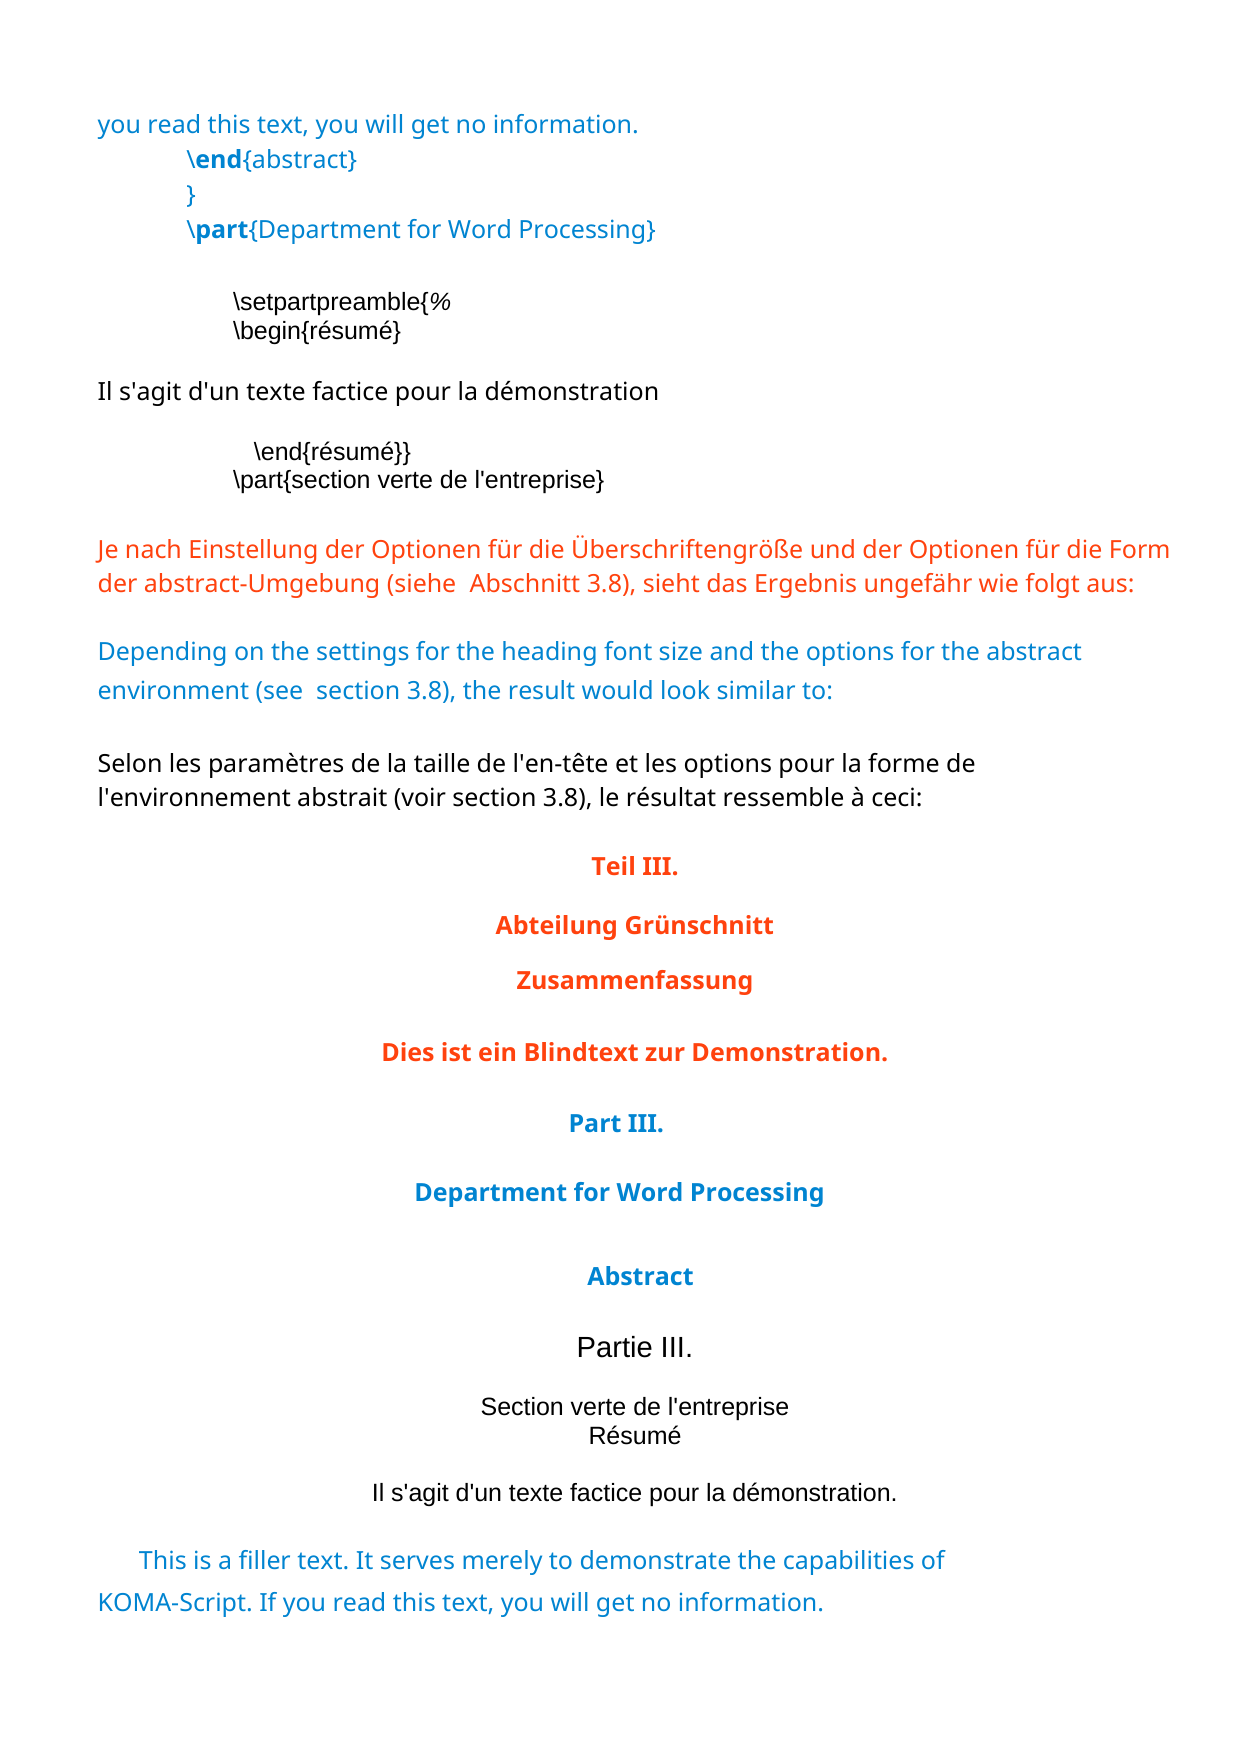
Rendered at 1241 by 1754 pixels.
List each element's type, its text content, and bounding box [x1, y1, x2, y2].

text Partie III. [97, 1329, 1172, 1363]
text Il s'agit d'un texte factice pour la démonstration [97, 374, 1172, 408]
text Dies ist ein Blindtext zur Demonstration. [97, 1034, 1172, 1068]
text Section verte de l'entreprise [97, 1392, 1172, 1421]
text Zusammenfassung [97, 963, 1172, 997]
text \setpartpreamble{% [233, 287, 1172, 316]
text Department for Word Processing [414, 1174, 1172, 1208]
text \part{Department for Word Processing} [186, 212, 1172, 246]
text Selon les paramètres de la taille de l'en-tête et les options pour la forme de l'environnement abstrait (voir section 3.8), le résultat ressemble à ceci: [97, 745, 1172, 813]
text \end{résumé}} [254, 436, 1172, 465]
text } [186, 177, 1172, 211]
text you read this text, you will get no information. [97, 106, 1172, 140]
text Abteilung Grünschnitt [97, 908, 1172, 942]
text Teil III. [97, 849, 1172, 883]
text \begin{résumé} [233, 316, 1172, 345]
text Depending on the settings for the heading font size and the options for the abstract environment (see section 3.8), the result would look similar to: [97, 634, 1125, 707]
text Abstract [587, 1258, 1172, 1292]
text This is a filler text. It serves merely to demonstrate the capabilities of KOMA-Script. If you read this text, you will get no information. [97, 1543, 1001, 1619]
text Je nach Einstellung der Optionen für die Überschriftengröße und der Optionen für die Form der abstract-Umgebung (siehe Abschnitt 3.8), sieht das Ergebnis ungefähr wie folgt aus: [97, 532, 1172, 600]
text \end{abstract} [186, 142, 1172, 176]
text \part{section verte de l'entreprise} [233, 465, 1172, 494]
text Résumé [97, 1421, 1172, 1449]
text Part III. [568, 1106, 1172, 1140]
text Il s'agit d'un texte factice pour la démonstration. [97, 1478, 1172, 1507]
